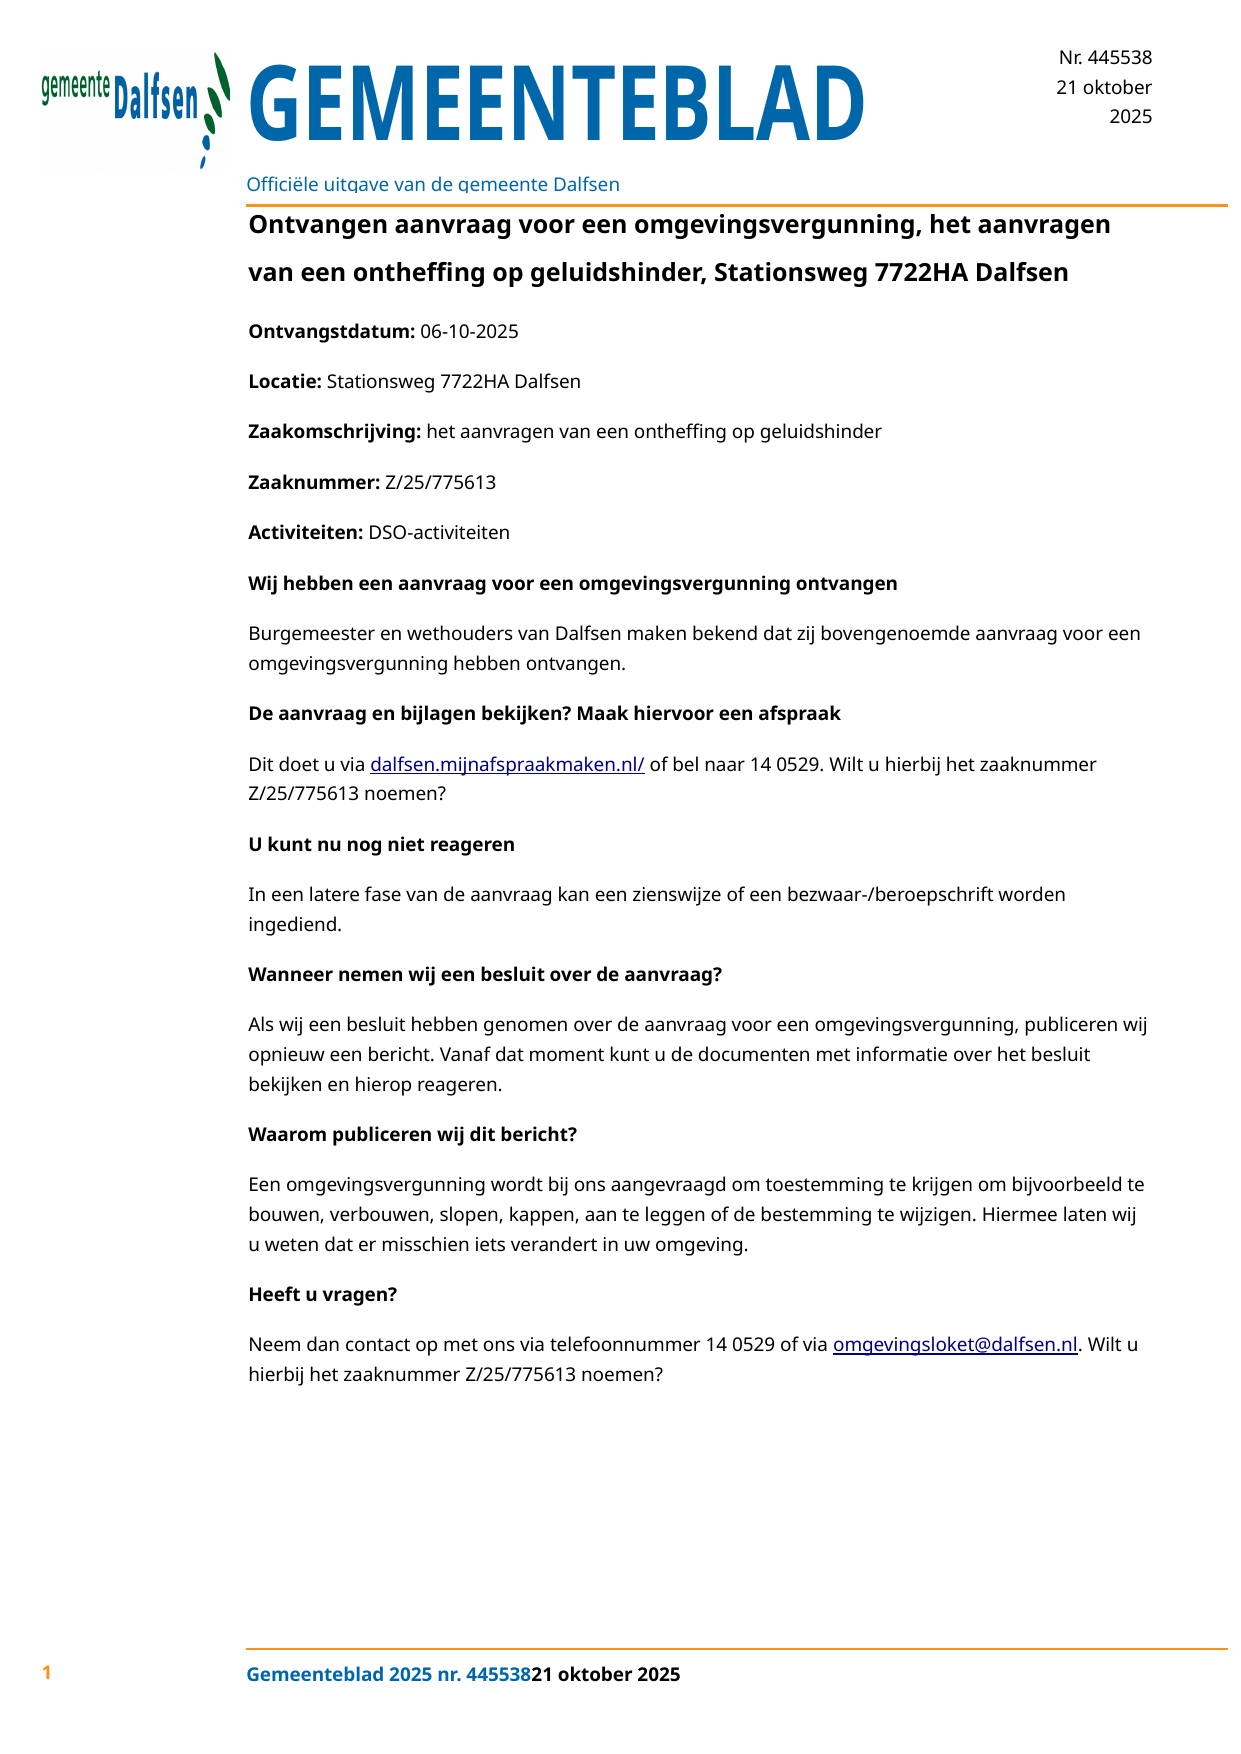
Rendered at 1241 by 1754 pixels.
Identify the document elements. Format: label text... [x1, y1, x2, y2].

text Zaaknummer: Z/25/775613 [248, 469, 1152, 495]
picture [41, 47, 231, 172]
text U kunt nu nog niet reageren [248, 831, 1152, 857]
text In een latere fase van de aanvraag kan een zienswijze of een bezwaar-/beroepschrift worden ingediend. [248, 881, 1152, 937]
text Activiteiten: DSO-activiteiten [248, 519, 1152, 545]
text De aanvraag en bijlagen bekijken? Maak hiervoor een afspraak [248, 700, 1152, 726]
text Wij hebben een aanvraag voor een omgevingsvergunning ontvangen [248, 570, 1152, 596]
text Wanneer nemen wij een besluit over de aanvraag? [248, 961, 1152, 987]
text Zaakomschrijving: het aanvragen van een ontheffing op geluidshinder [248, 419, 1152, 444]
text Waarom publiceren wij dit bericht? [248, 1121, 1152, 1147]
text Dit doet u via dalfsen.mijnafspraakmaken.nl/ of bel naar 14 0529. Wilt u hierbij het zaaknummer Z/25/775613 noemen? [248, 751, 1152, 806]
text Als wij een besluit hebben genomen over de aanvraag voor een omgevingsvergunning, publiceren wij opnieuw een bericht. Vanaf dat moment kunt u de documenten met informatie over het besluit bekijken en hierop reageren. [248, 1012, 1152, 1097]
text Heeft u vragen? [248, 1281, 1152, 1307]
text Burgemeester en wethouders van Dalfsen maken bekend dat zij bovengenoemde aanvraag voor een omgevingsvergunning hebben ontvangen. [248, 620, 1152, 676]
text Ontvangstdatum: 06-10-2025 [248, 318, 1152, 344]
text Locatie: Stationsweg 7722HA Dalfsen [248, 368, 1152, 394]
text Ontvangen aanvraag voor een omgevingsvergunning, het aanvragen van een ontheffing op geluidshinder, Stationsweg 7722HA Dalfsen [248, 207, 1152, 288]
text Een omgevingsvergunning wordt bij ons aangevraagd om toestemming te krijgen om bijvoorbeeld te bouwen, verbouwen, slopen, kappen, aan te leggen of de bestemming te wijzigen. Hiermee laten wij u weten dat er misschien iets verandert in uw omgeving. [248, 1172, 1152, 1257]
text Neem dan contact op met ons via telefoonnummer 14 0529 of via omgevingsloket@dalfsen.nl. Wilt u hierbij het zaaknummer Z/25/775613 noemen? [248, 1332, 1152, 1387]
